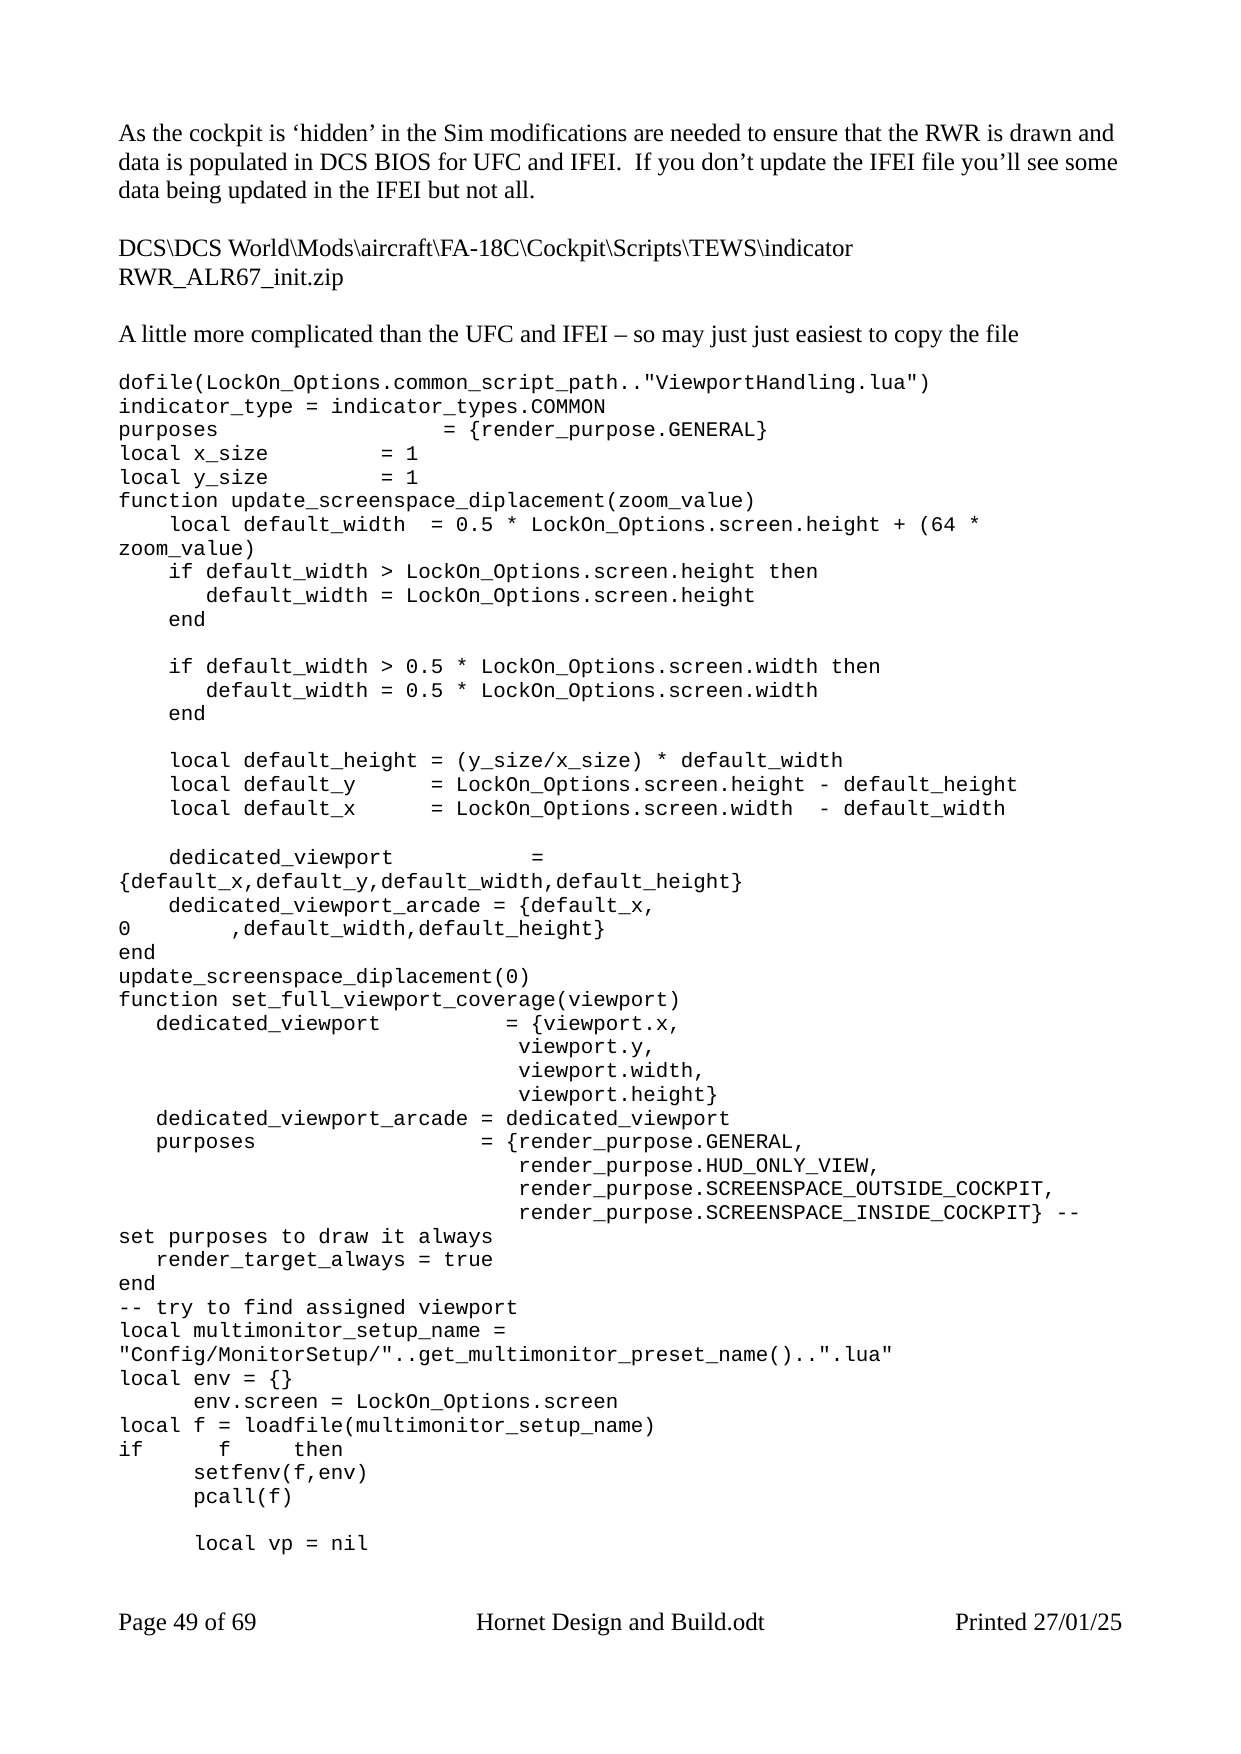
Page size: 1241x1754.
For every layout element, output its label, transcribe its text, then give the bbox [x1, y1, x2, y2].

text dedicated_viewport_arcade = dedicated_viewport [118, 1107, 1122, 1131]
text dedicated_viewport_arcade = {default_x, 0 ,default_width,default_height} [118, 895, 1122, 942]
text local x_size = 1 [118, 443, 1122, 467]
text if default_width > 0.5 * LockOn_Options.screen.width then [118, 656, 1122, 679]
text local default_y = LockOn_Options.screen.height - default_height [118, 774, 1122, 798]
text RWR_ALR67_init.zip [118, 262, 1122, 291]
text local multimonitor_setup_name = "Config/MonitorSetup/"..get_multimonitor_preset_name()..".lua" [118, 1320, 1122, 1368]
text local default_width = 0.5 * LockOn_Options.screen.height + (64 * zoom_value) [118, 514, 1122, 561]
text As the cockpit is ‘hidden’ in the Sim modifications are needed to ensure that the RWR is drawn and data is populated in DCS BIOS for UFC and IFEI. If you don’t update the IFEI file you’ll see some data being updated in the IFEI but not all. [118, 118, 1122, 204]
text local f = loadfile(multimonitor_setup_name) [118, 1415, 1122, 1438]
text -- try to find assigned viewport [118, 1297, 1122, 1320]
text local default_x = LockOn_Options.screen.width - default_width [118, 798, 1122, 821]
text local vp = nil [118, 1533, 1122, 1557]
text indicator_type = indicator_types.COMMON [118, 396, 1122, 419]
text local y_size = 1 [118, 467, 1122, 490]
text dofile(LockOn_Options.common_script_path.."ViewportHandling.lua") [118, 372, 1122, 396]
text end [118, 703, 1122, 727]
text viewport.width, [118, 1060, 1122, 1084]
text end [118, 1273, 1122, 1297]
text render_purpose.HUD_ONLY_VIEW, [118, 1155, 1122, 1178]
text end [118, 942, 1122, 966]
text if default_width > LockOn_Options.screen.height then [118, 561, 1122, 585]
text dedicated_viewport = {viewport.x, [118, 1013, 1122, 1037]
text env.screen = LockOn_Options.screen [118, 1391, 1122, 1415]
text purposes = {render_purpose.GENERAL} [118, 419, 1122, 443]
text viewport.height} [118, 1084, 1122, 1107]
text if f then [118, 1438, 1122, 1462]
text function set_full_viewport_coverage(viewport) [118, 989, 1122, 1013]
text dedicated_viewport = {default_x,default_y,default_width,default_height} [118, 846, 1122, 895]
text local env = {} [118, 1368, 1122, 1391]
text update_screenspace_diplacement(0) [118, 966, 1122, 989]
text local default_height = (y_size/x_size) * default_width [118, 751, 1122, 774]
text A little more complicated than the UFC and IFEI – so may just just easiest to copy the file [118, 319, 1122, 348]
text end [118, 609, 1122, 632]
text pcall(f) [118, 1486, 1122, 1509]
text function update_screenspace_diplacement(zoom_value) [118, 490, 1122, 514]
text viewport.y, [118, 1037, 1122, 1060]
text setfenv(f,env) [118, 1462, 1122, 1486]
text render_purpose.SCREENSPACE_OUTSIDE_COCKPIT, [118, 1178, 1122, 1202]
text purposes = {render_purpose.GENERAL, [118, 1131, 1122, 1155]
text render_purpose.SCREENSPACE_INSIDE_COCKPIT} -- set purposes to draw it always [118, 1202, 1122, 1249]
text default_width = 0.5 * LockOn_Options.screen.width [118, 679, 1122, 703]
text default_width = LockOn_Options.screen.height [118, 585, 1122, 609]
text DCS\DCS World\Mods\aircraft\FA-18C\Cockpit\Scripts\TEWS\indicator [118, 233, 1122, 262]
text render_target_always = true [118, 1249, 1122, 1273]
